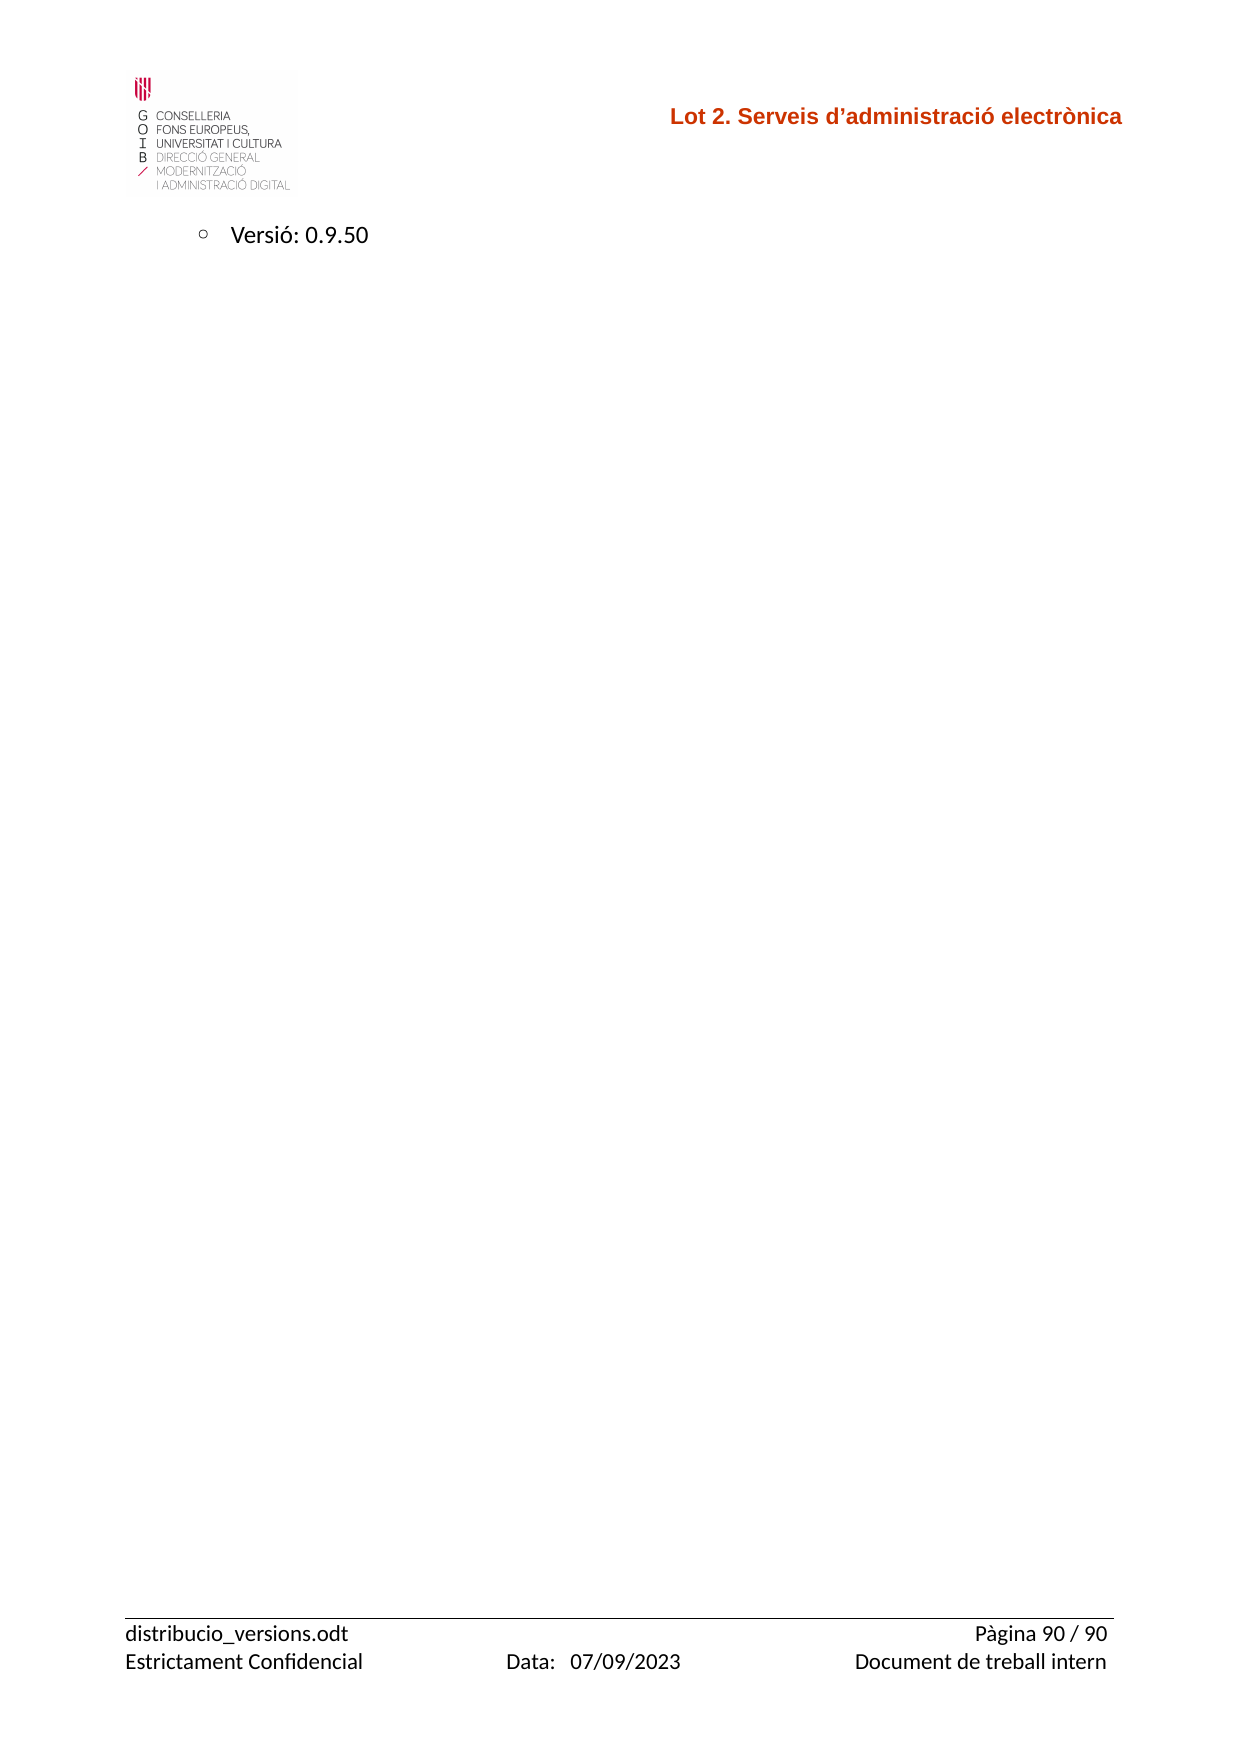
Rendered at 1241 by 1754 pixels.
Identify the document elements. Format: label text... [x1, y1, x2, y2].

picture [126, 70, 299, 197]
list Versió: 0.9.50 [193, 219, 1122, 250]
